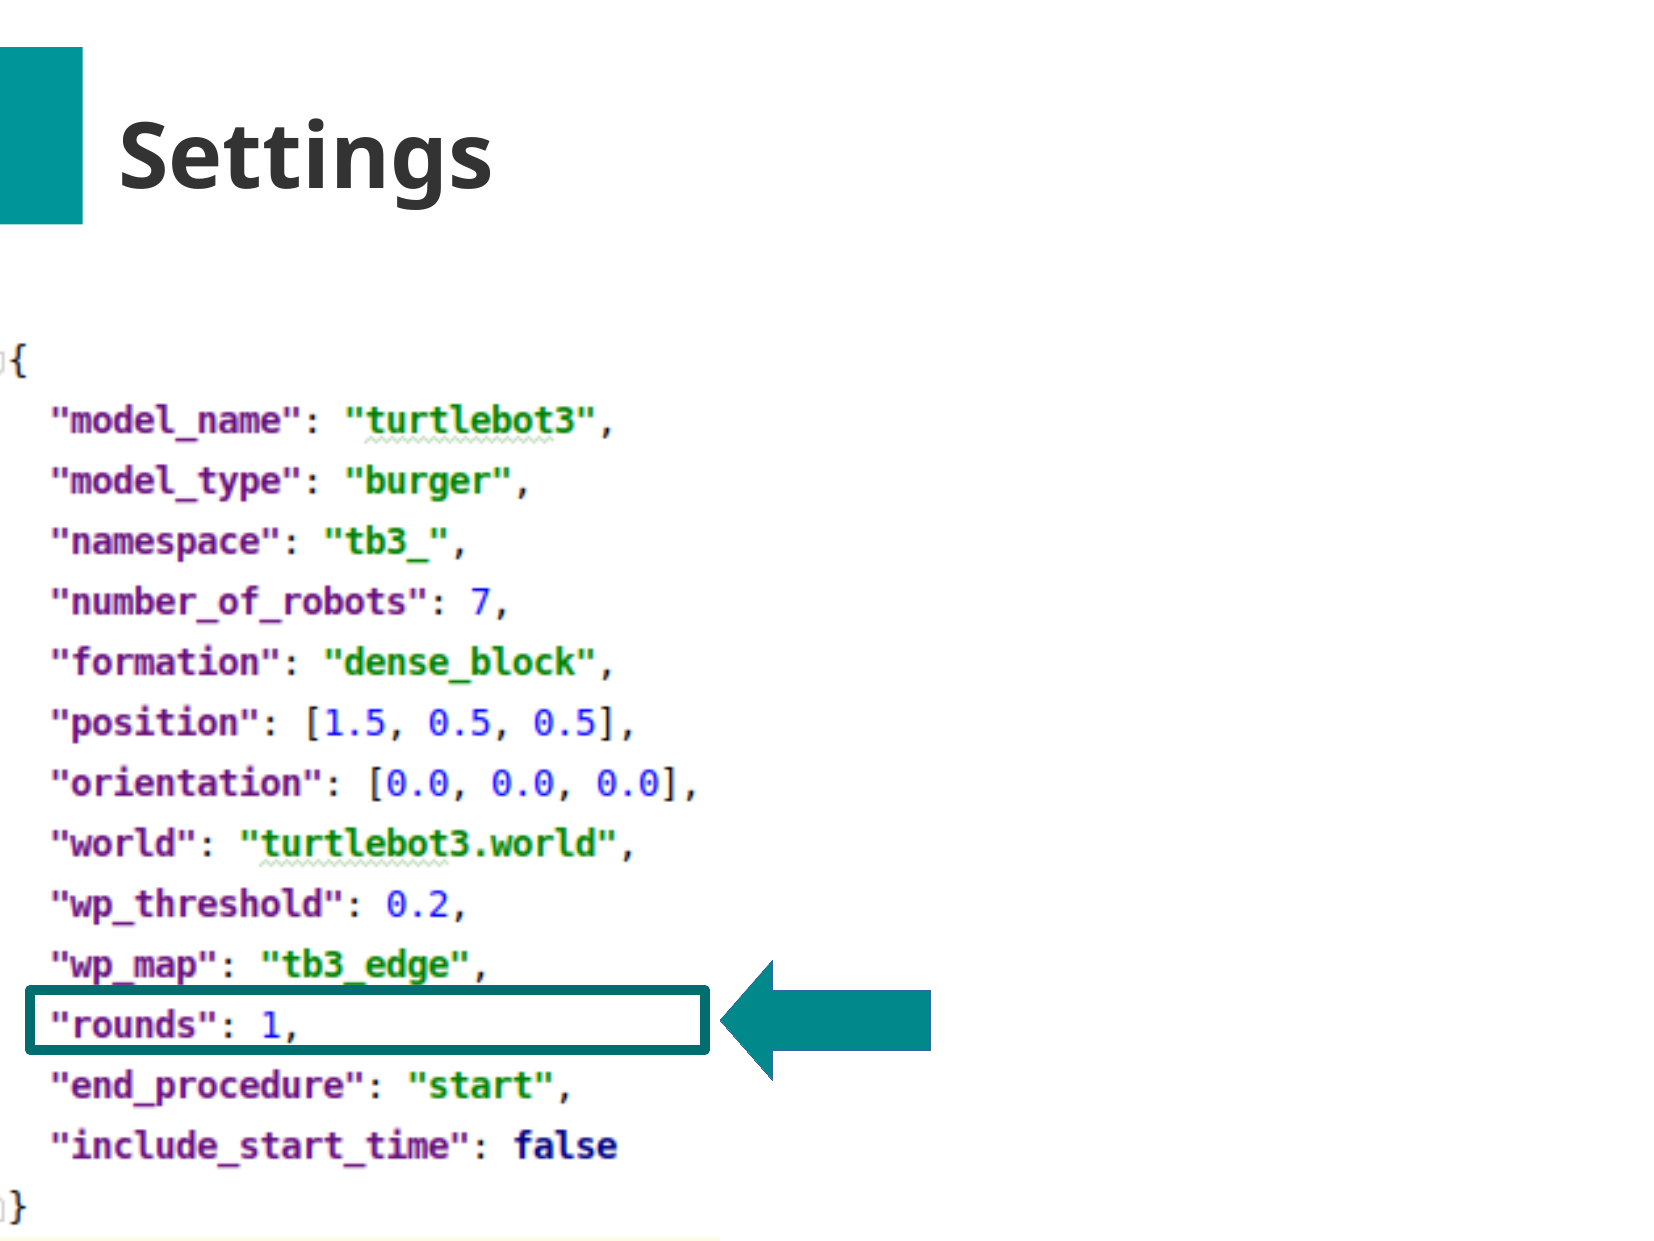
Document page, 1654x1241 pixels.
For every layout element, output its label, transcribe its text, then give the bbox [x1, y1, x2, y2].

title Settings [118, 49, 1571, 257]
text_box [720, 960, 931, 1081]
picture [0, 334, 720, 1241]
